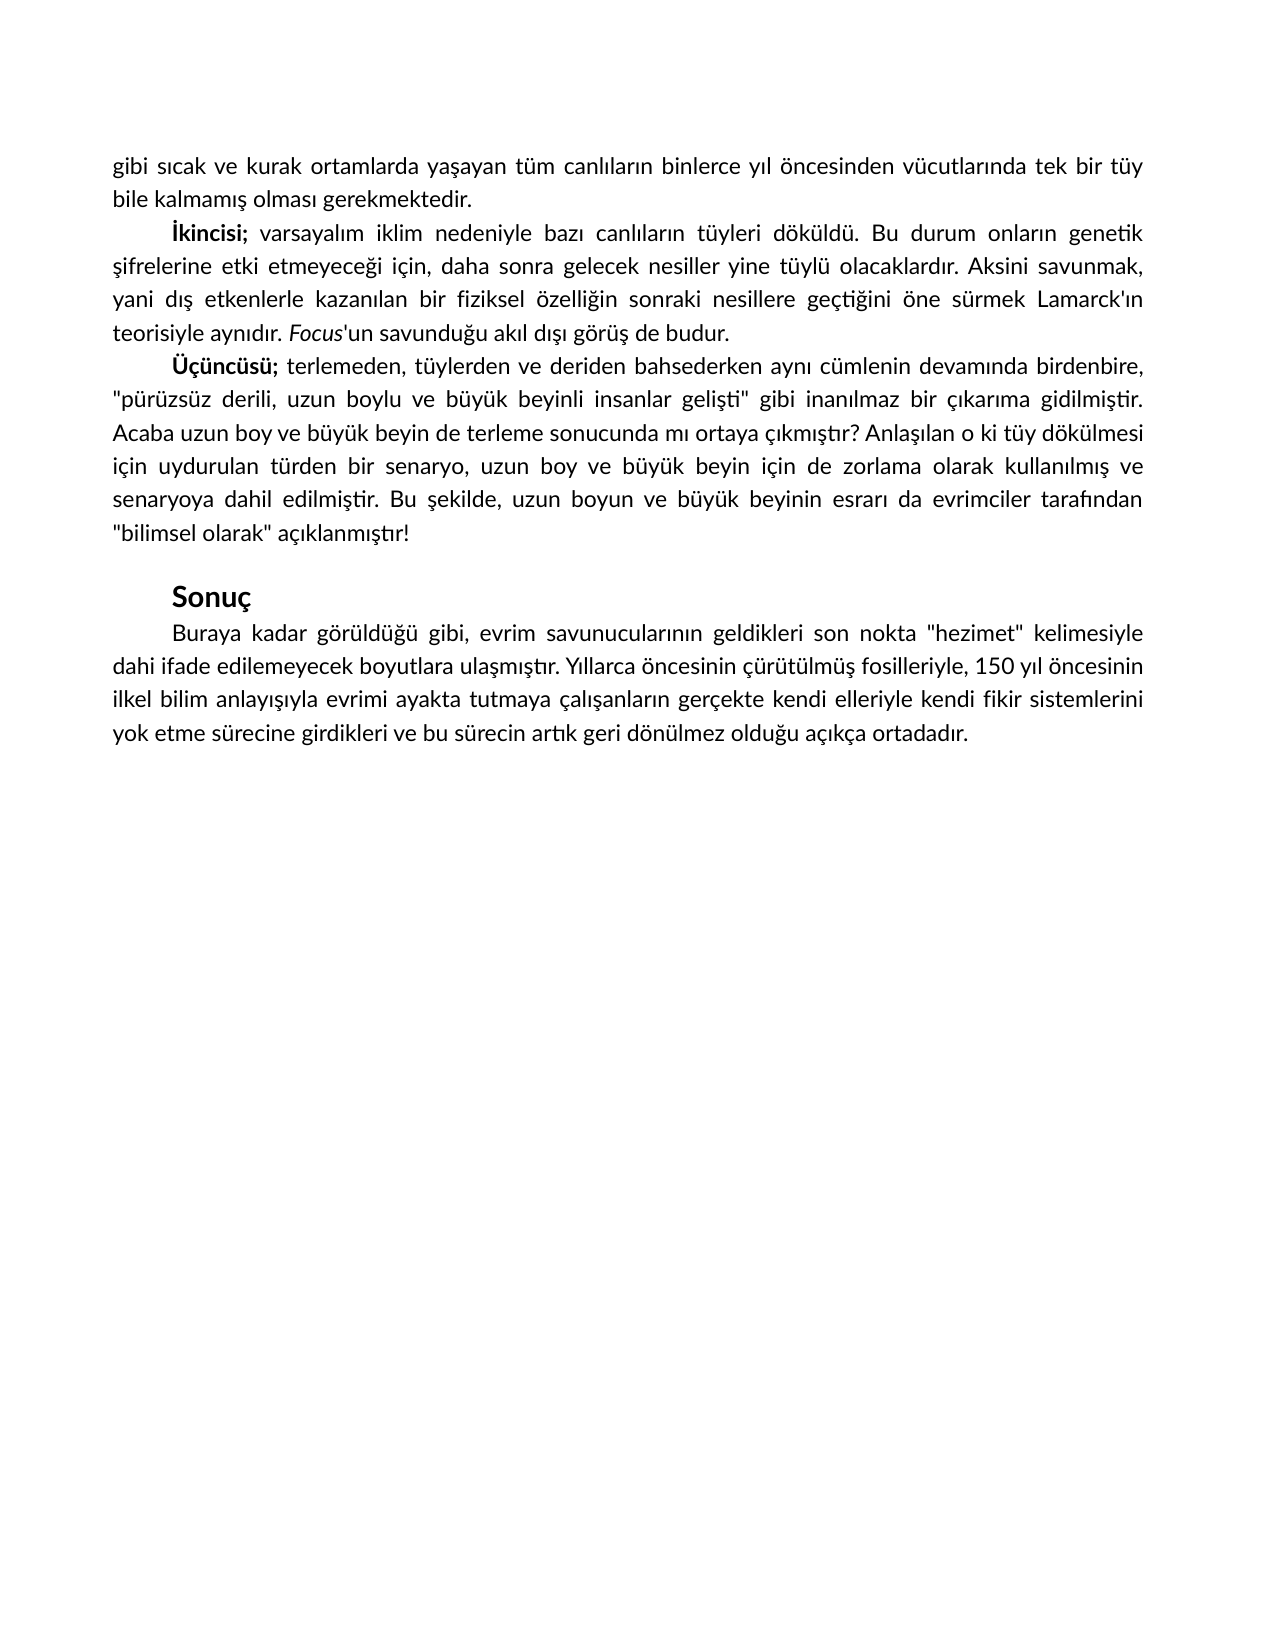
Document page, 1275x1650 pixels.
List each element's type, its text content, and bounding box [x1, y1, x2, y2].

text Üçüncüsü; terlemeden, tüylerden ve deriden bahsederken aynı cümlenin devamında birdenbire, "pürüzsüz derili, uzun boylu ve büyük beyinli insanlar gelişti" gibi inanılmaz bir çıkarıma gidilmiştir. Acaba uzun boy ve büyük beyin de terleme sonucunda mı ortaya çıkmıştır? Anlaşılan o ki tüy dökülmesi için uydurulan türden bir senaryo, uzun boy ve büyük beyin için de zorlama olarak kullanılmış ve senaryoya dahil edilmiştir. Bu şekilde, uzun boyun ve büyük beyinin esrarı da evrimciler tarafından "bilimsel olarak" açıklanmıştır! [112, 348, 1145, 548]
text Sonuç [112, 581, 1145, 614]
text Buraya kadar görüldüğü gibi, evrim savunucularının geldikleri son nokta "hezimet" kelimesiyle dahi ifade edilemeyecek boyutlara ulaşmıştır. Yıllarca öncesinin çürütülmüş fosilleriyle, 150 yıl öncesinin ilkel bilim anlayışıyla evrimi ayakta tutmaya çalışanların gerçekte kendi elleriyle kendi fikir sistemlerini yok etme sürecine girdikleri ve bu sürecin artık geri dönülmez olduğu açıkça ortadadır. [112, 614, 1145, 748]
text İkincisi; varsayalım iklim nedeniyle bazı canlıların tüyleri döküldü. Bu durum onların genetik şifrelerine etki etmeyeceği için, daha sonra gelecek nesiller yine tüylü olacaklardır. Aksini savunmak, yani dış etkenlerle kazanılan bir fiziksel özelliğin sonraki nesillere geçtiğini öne sürmek Lamarck'ın teorisiyle aynıdır. Focus'un savunduğu akıl dışı görüş de budur. [112, 214, 1145, 348]
text gibi sıcak ve kurak ortamlarda yaşayan tüm canlıların binlerce yıl öncesinden vücutlarında tek bir tüy bile kalmamış olması gerekmektedir. [112, 148, 1145, 214]
